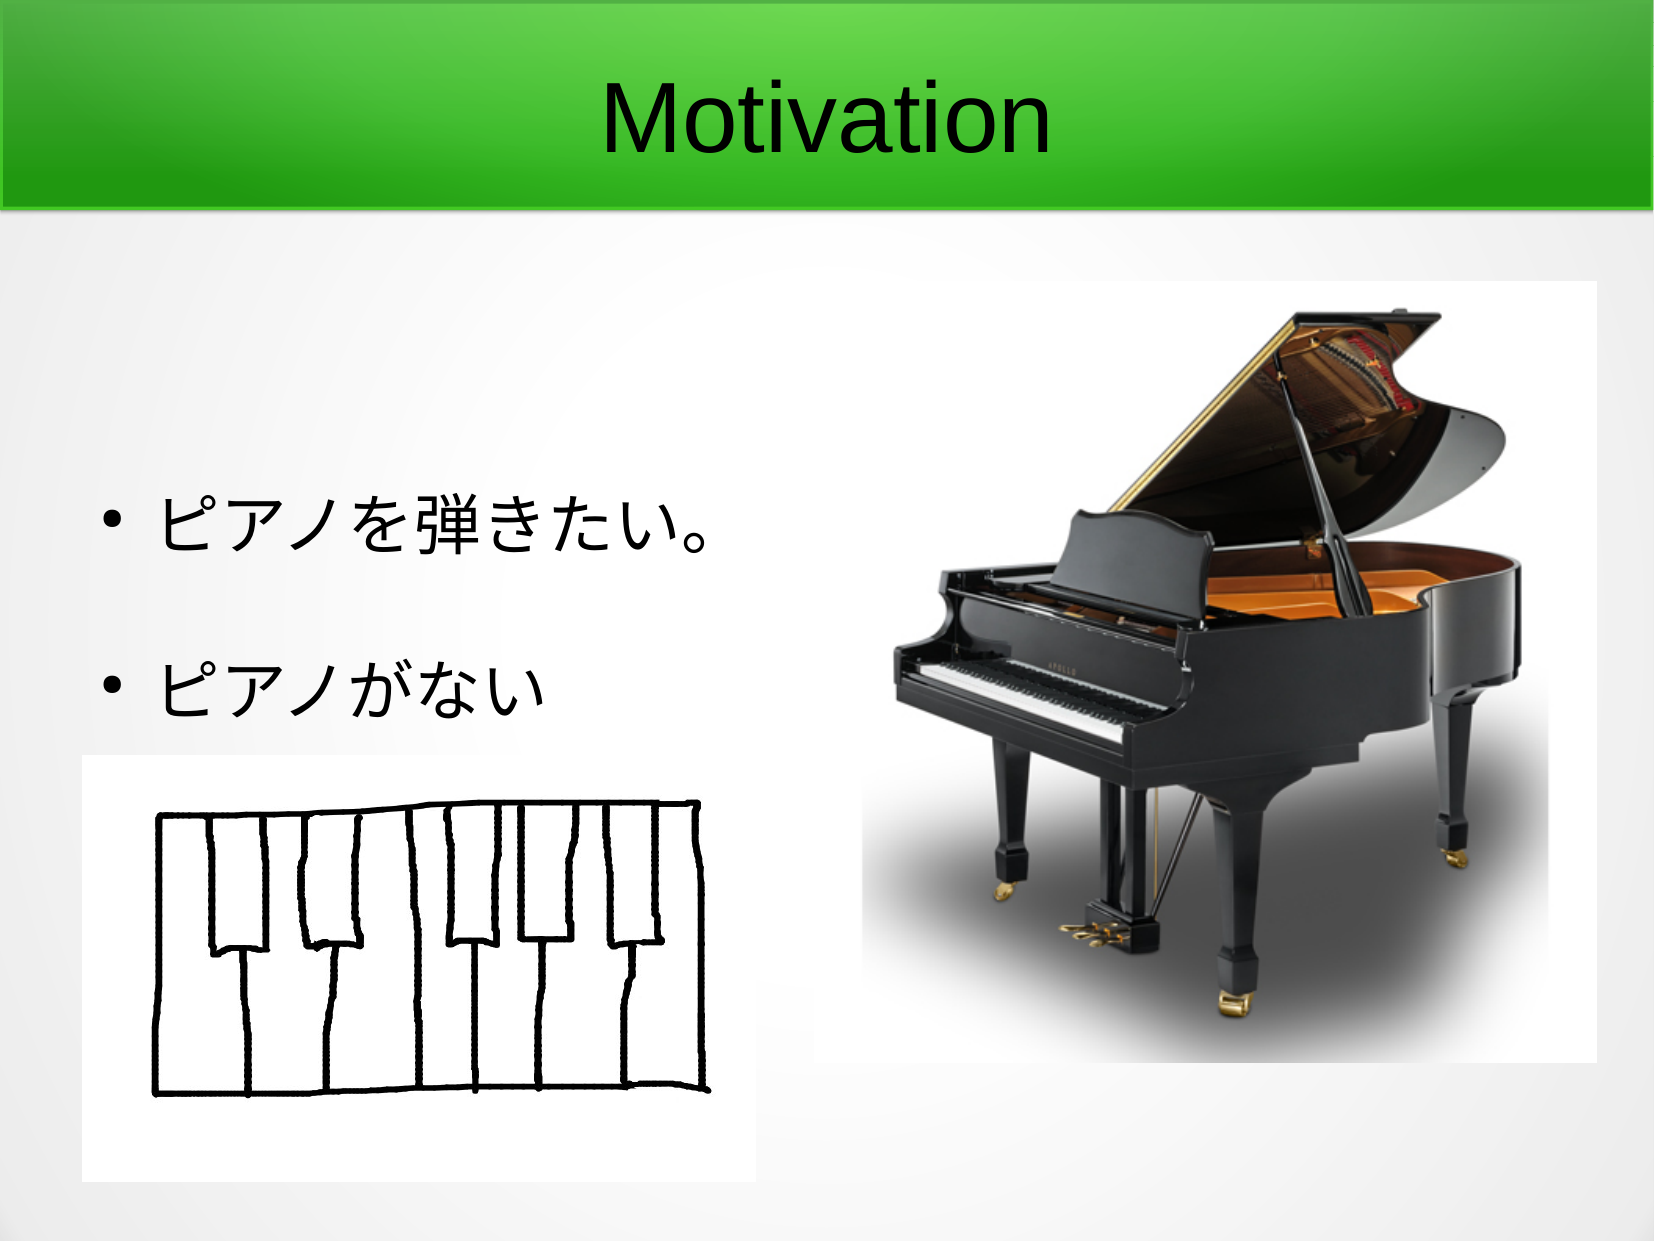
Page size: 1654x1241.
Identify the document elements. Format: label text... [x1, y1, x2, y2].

list ピアノを弾きたい。 ピアノがない 紙とペンはある [82, 225, 1571, 945]
picture [82, 755, 756, 1182]
title Motivation [82, 47, 1571, 189]
picture [814, 281, 1597, 1063]
